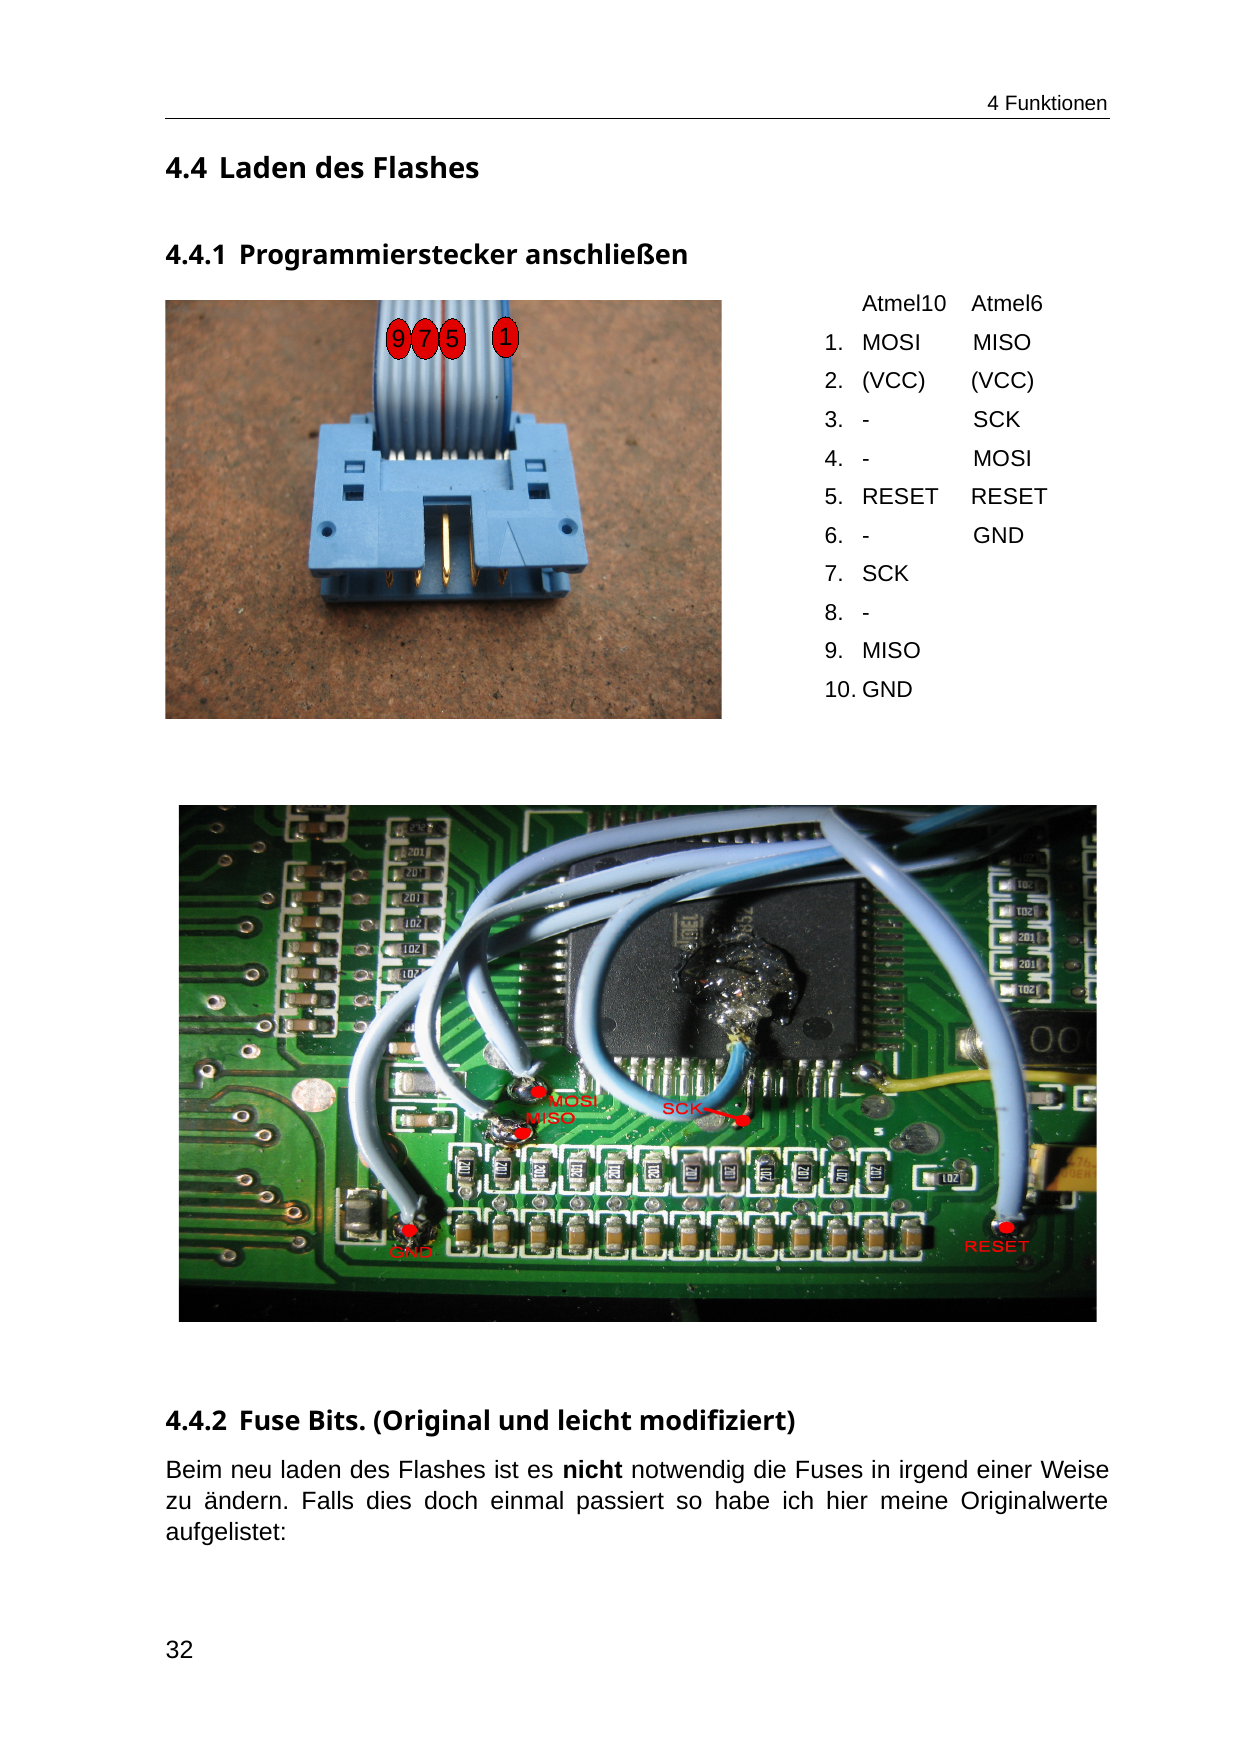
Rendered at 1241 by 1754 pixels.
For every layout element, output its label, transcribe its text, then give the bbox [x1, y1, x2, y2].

subtitle Laden des Flashes [165, 147, 1110, 187]
table_header [165, 291, 757, 718]
subtitle Programmierstecker anschließen [165, 235, 1110, 272]
subtitle Fuse Bits. (Original und leicht modifiziert) [165, 1401, 1110, 1438]
text Beim neu laden des Flashes ist es nicht notwendig die Fuses in irgend einer Weise zu ändern. Falls dies doch einmal passiert so habe ich hier meine Originalwerte aufgelistet: [165, 1456, 1110, 1546]
table_header [165, 719, 757, 744]
picture [178, 805, 1097, 1322]
picture [165, 300, 722, 719]
table_header Atmel10 Atmel6 MOSI MISO (VCC) (VCC) - SCK - MOSI RESET RESET - GND SCK - MISO GND [758, 291, 1110, 744]
